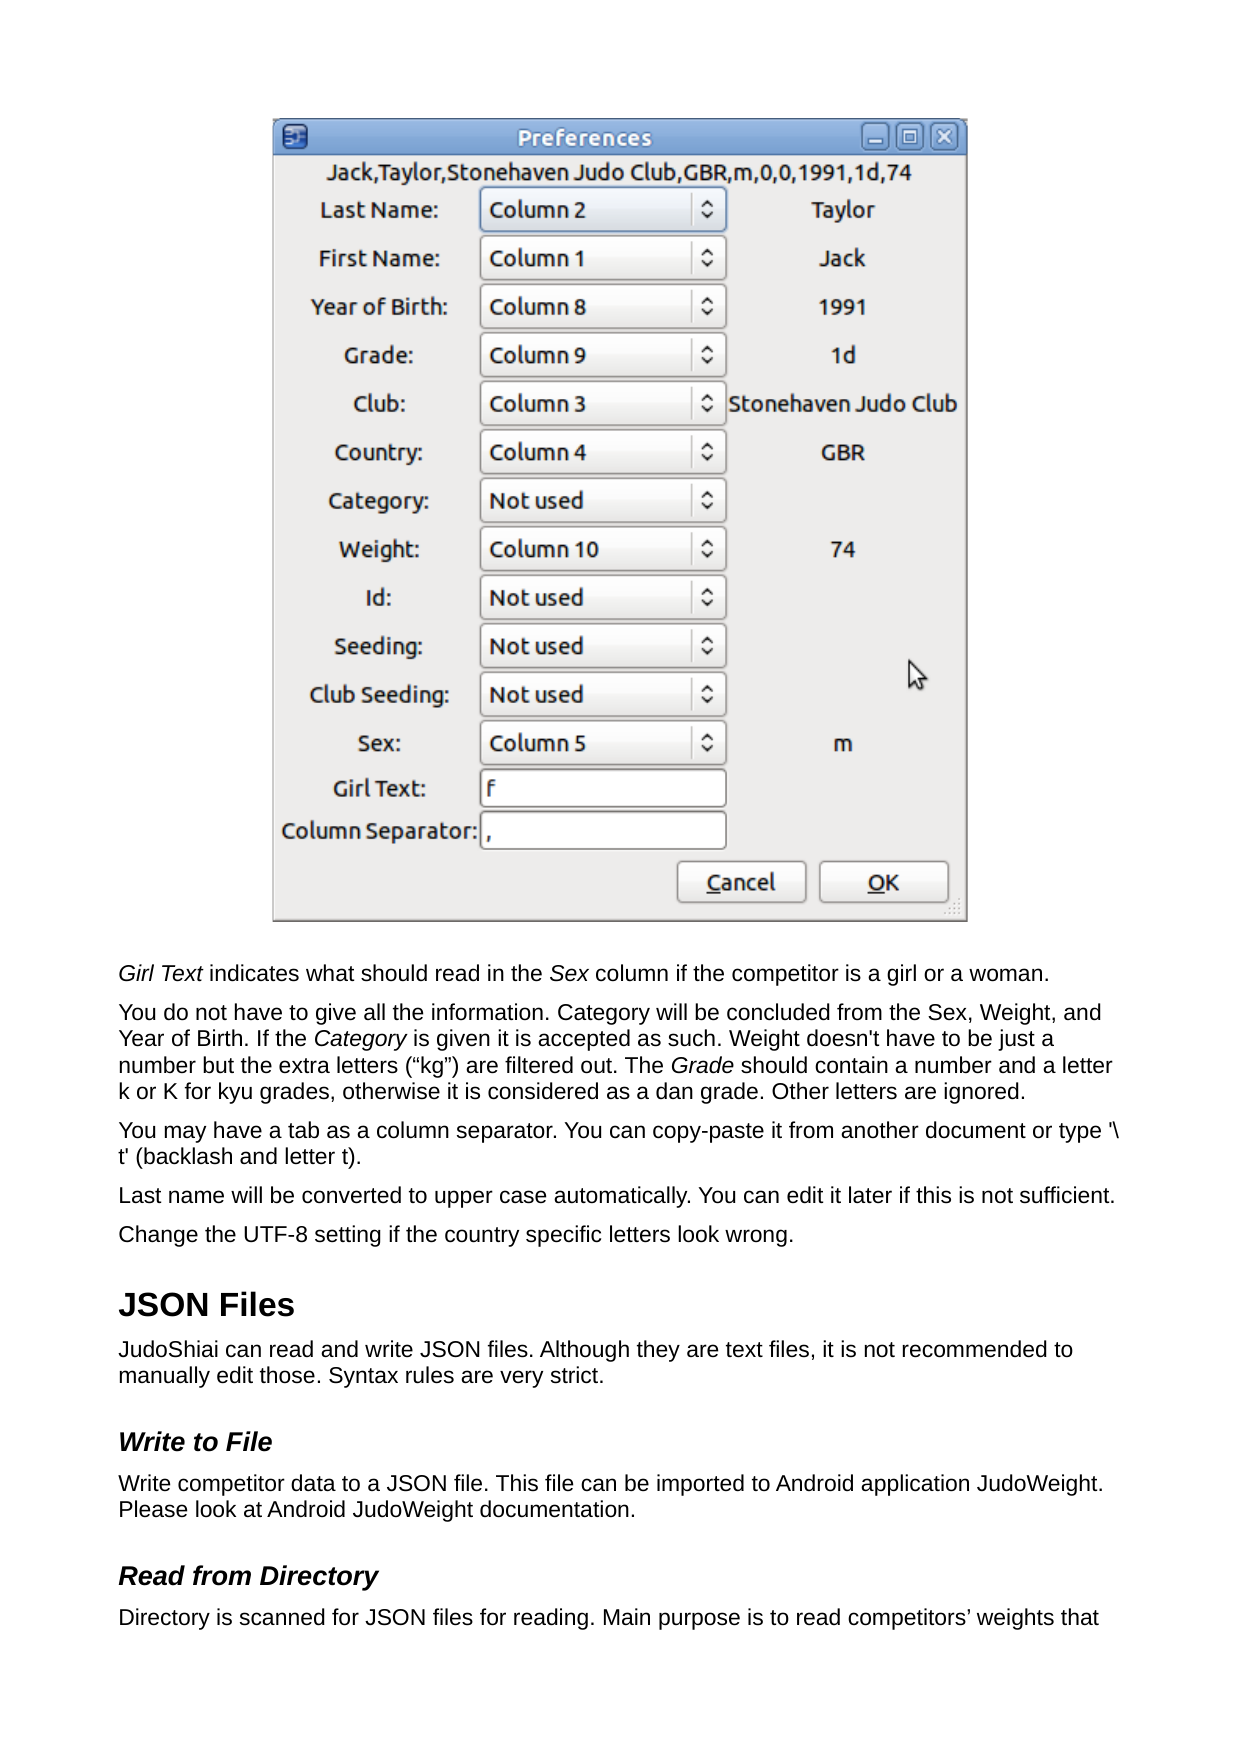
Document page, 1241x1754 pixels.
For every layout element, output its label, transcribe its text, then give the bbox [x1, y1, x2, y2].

subtitle Write to File [118, 1426, 1122, 1457]
text Last name will be converted to upper case automatically. You can edit it later if this is not sufficient. [118, 1182, 1122, 1208]
text Directory is scanned for JSON files for reading. Main purpose is to read competitors’ weights that [118, 1604, 1122, 1630]
text Girl Text indicates what should read in the Sex column if the competitor is a girl or a woman. [118, 960, 1122, 986]
picture [272, 118, 968, 922]
subtitle JSON Files [118, 1285, 1122, 1323]
text Change the UTF-8 setting if the country specific letters look wrong. [118, 1221, 1122, 1247]
text You may have a tab as a column separator. You can copy-paste it from another document or type '\t' (backlash and letter t). [118, 1117, 1122, 1169]
text Write competitor data to a JSON file. This file can be imported to Android application JudoWeight. Please look at Android JudoWeight documentation. [118, 1470, 1122, 1523]
subtitle Read from Directory [118, 1560, 1122, 1591]
text You do not have to give all the information. Category will be concluded from the Sex, Weight, and Year of Birth. If the Category is given it is accepted as such. Weight doesn't have to be just a number but the extra letters (“kg”) are filtered out. The Grade should contain a number and a letter k or K for kyu grades, otherwise it is considered as a dan grade. Other letters are ignored. [118, 999, 1122, 1104]
text JudoShiai can read and write JSON files. Although they are text files, it is not recommended to manually edit those. Syntax rules are very strict. [118, 1336, 1122, 1389]
